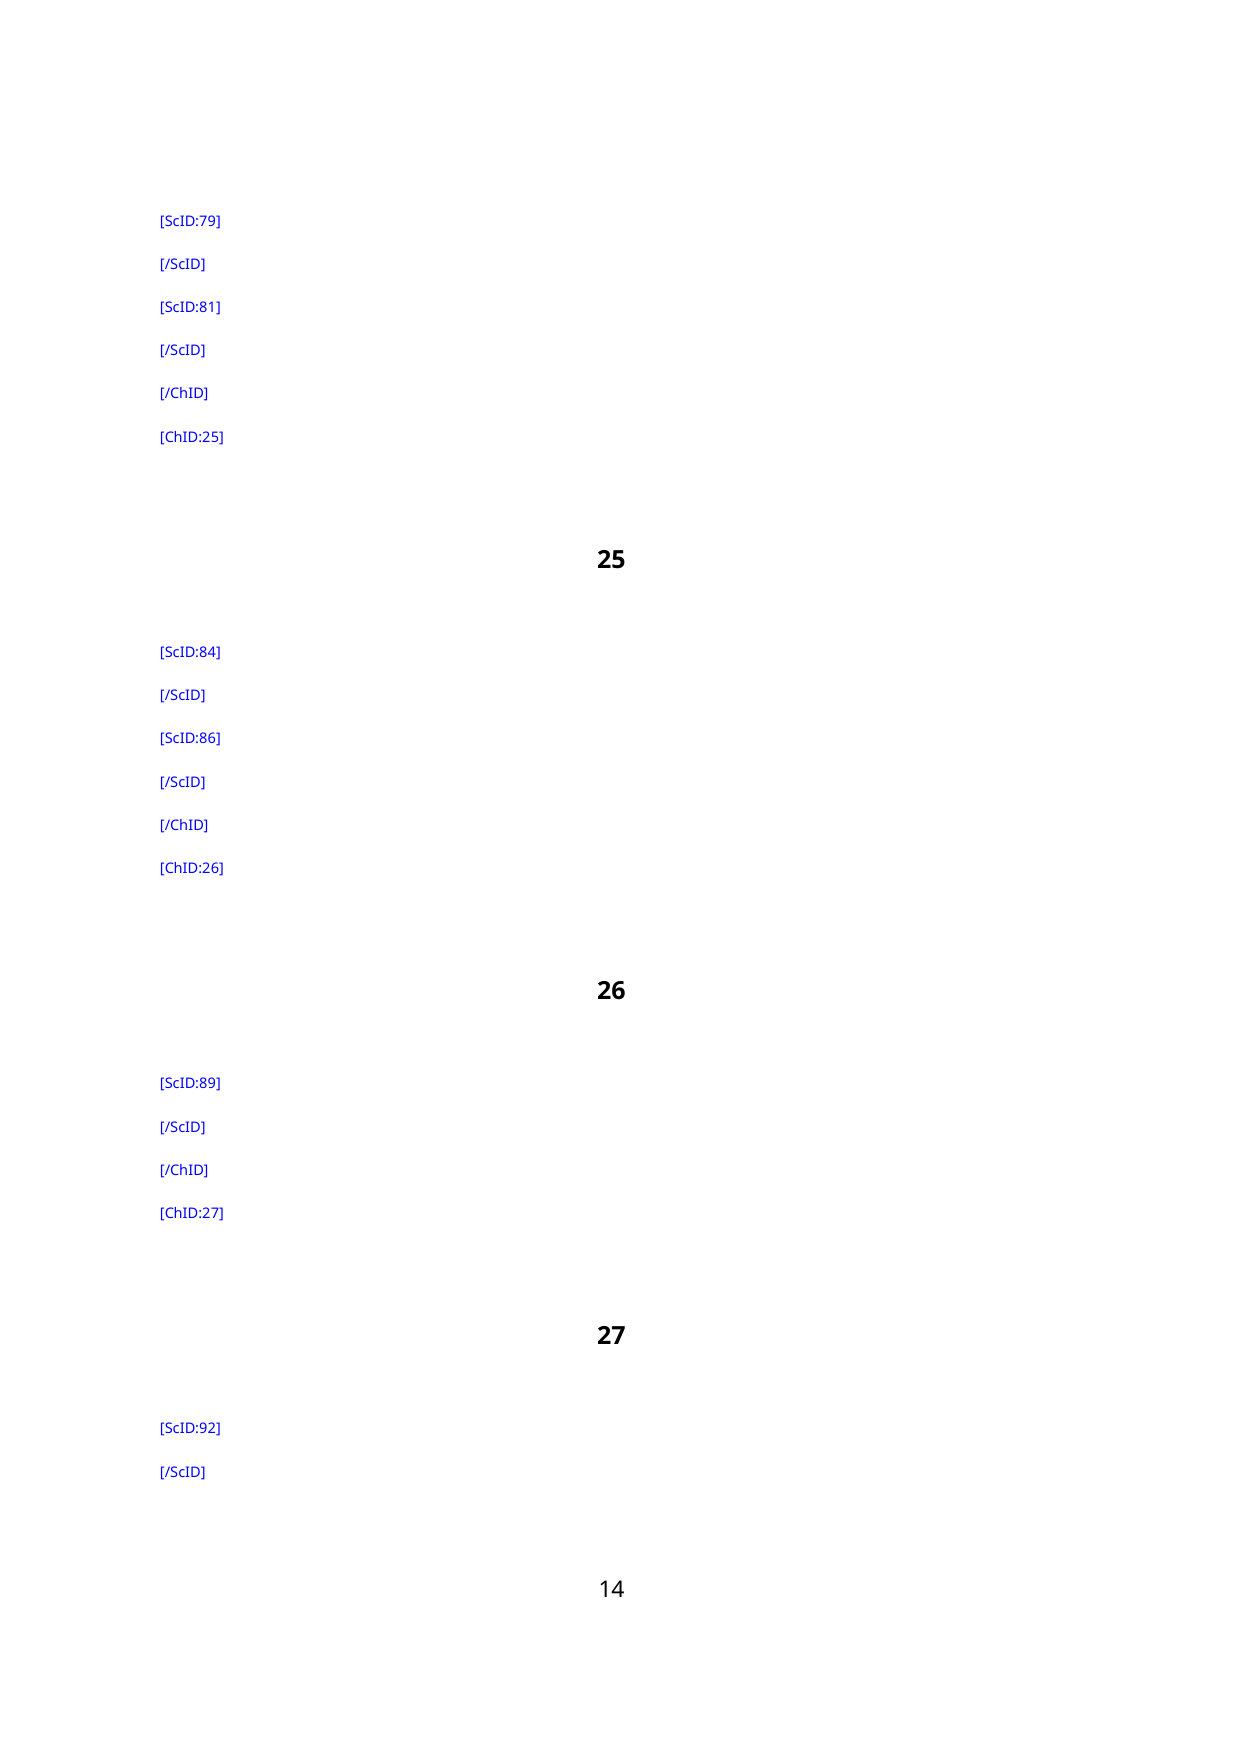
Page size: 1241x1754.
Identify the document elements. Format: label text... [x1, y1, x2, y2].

text [/ScID] [159, 1094, 1063, 1138]
text [/ScID] [159, 232, 1063, 275]
text [/ScID] [159, 663, 1063, 706]
text [ScID:89] [159, 1051, 1063, 1094]
text [ChID:26] [159, 836, 1063, 879]
text [ChID:25] [159, 404, 1063, 448]
text [ChID:27] [159, 1181, 1063, 1224]
text [ScID:92] [159, 1396, 1063, 1439]
text [/ChID] [159, 793, 1063, 836]
text [/ChID] [159, 361, 1063, 404]
text [ScID:84] [159, 620, 1063, 663]
subtitle 27 [159, 1310, 1063, 1353]
text [/ScID] [159, 318, 1063, 361]
text [ScID:86] [159, 706, 1063, 749]
text [ScID:81] [159, 275, 1063, 318]
text [/ScID] [159, 1439, 1063, 1483]
text [/ScID] [159, 749, 1063, 793]
text [/ChID] [159, 1138, 1063, 1181]
subtitle 26 [159, 965, 1063, 1008]
text [ScID:79] [159, 189, 1063, 232]
subtitle 25 [159, 534, 1063, 577]
